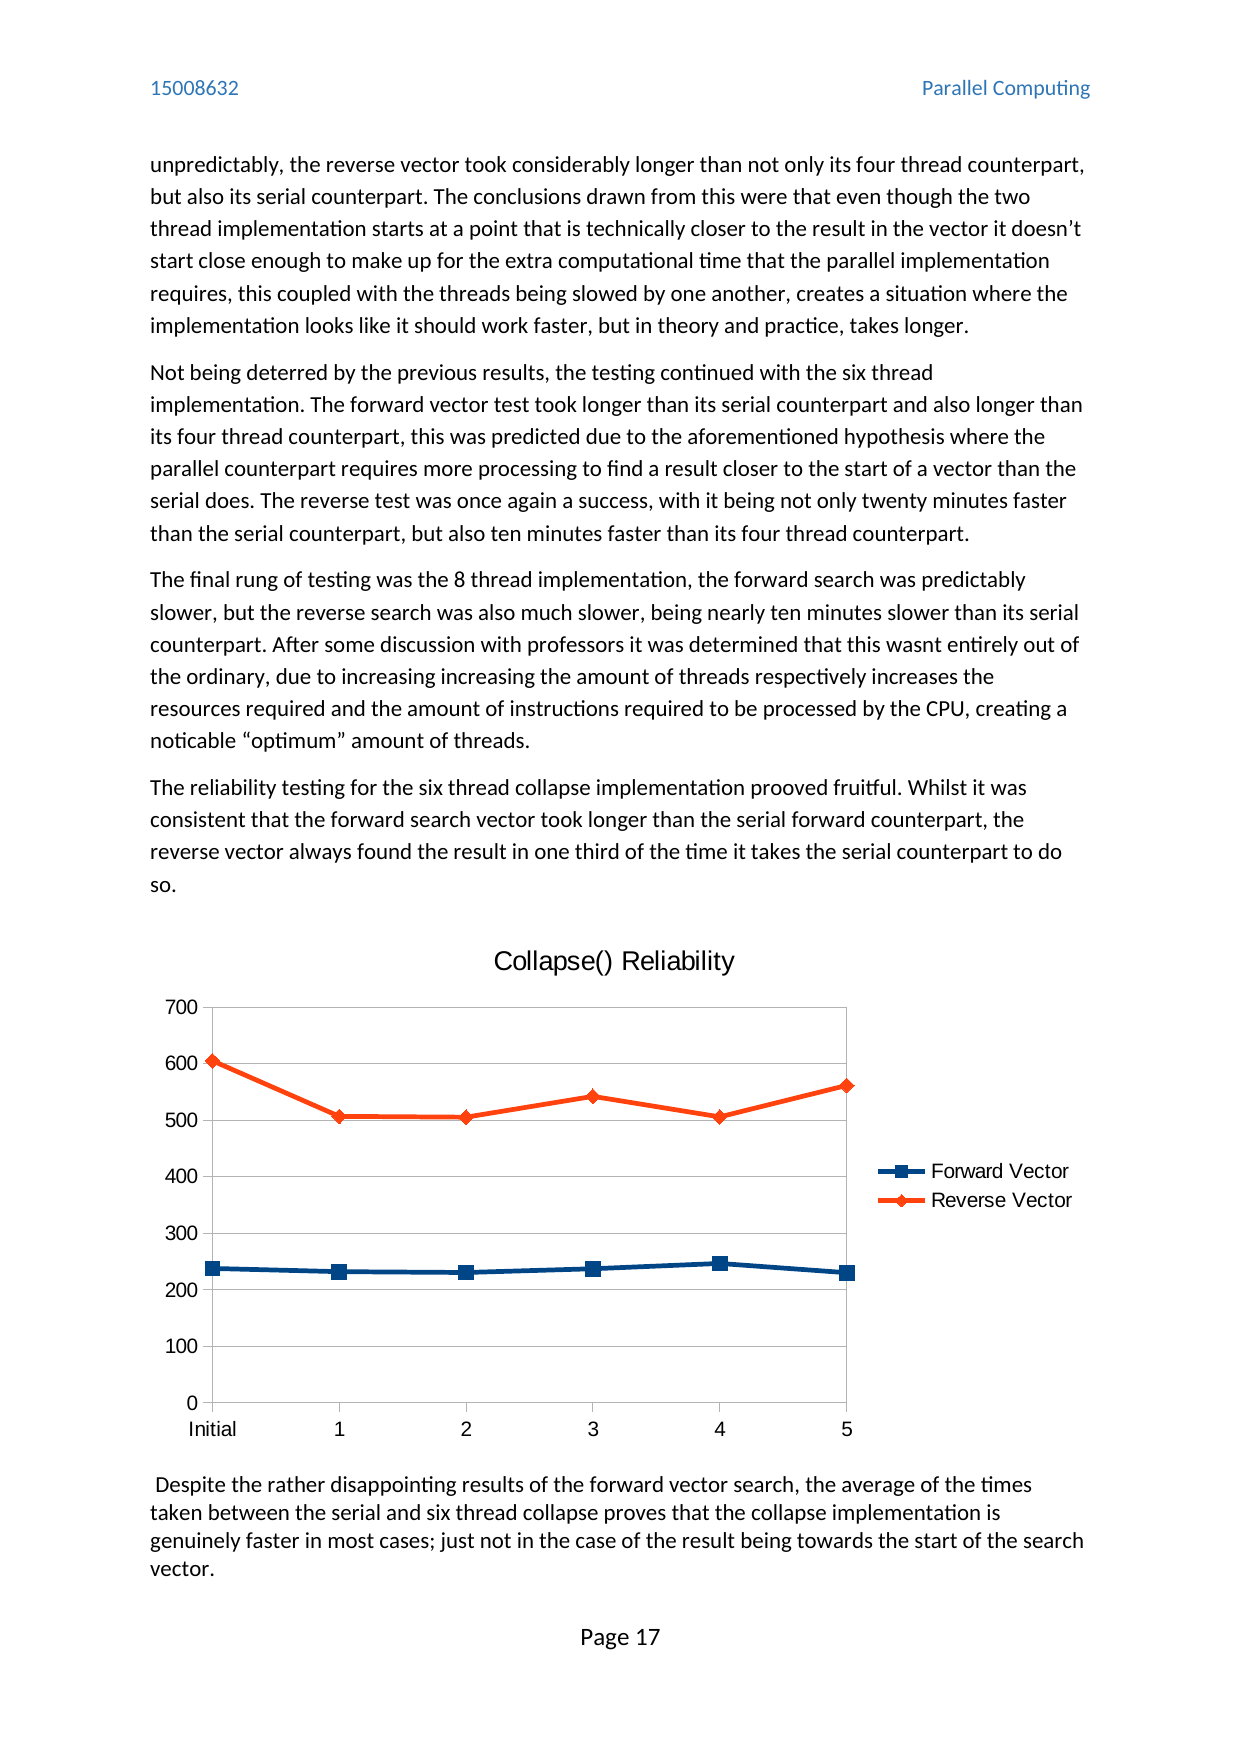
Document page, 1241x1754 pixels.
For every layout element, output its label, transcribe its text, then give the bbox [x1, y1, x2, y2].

text The reliability testing for the six thread collapse implementation prooved fruitful. Whilst it was consistent that the forward search vector took longer than the serial forward counterpart, the reverse vector always found the result in one third of the time it takes the serial counterpart to do so. [150, 773, 1090, 898]
text Despite the rather disappointing results of the forward vector search, the average of the times taken between the serial and six thread collapse proves that the collapse implementation is genuinely faster in most cases; just not in the case of the result being towards the start of the search vector. [150, 916, 1090, 1583]
text unpredictably, the reverse vector took considerably longer than not only its four thread counterpart, but also its serial counterpart. The conclusions drawn from this were that even though the two thread implementation starts at a point that is technically closer to the result in the vector it doesn’t start close enough to make up for the extra computational time that the parallel implementation requires, this coupled with the threads being slowed by one another, creates a situation where the implementation looks like it should work faster, but in theory and practice, takes longer. [150, 150, 1090, 339]
text The final rung of testing was the 8 thread implementation, the forward search was predictably slower, but the reverse search was also much slower, being nearly ten minutes slower than its serial counterpart. After some discussion with professors it was determined that this wasnt entirely out of the ordinary, due to increasing increasing the amount of threads respectively increases the resources required and the amount of instructions required to be processed by the CPU, creating a noticable “optimum” amount of threads. [150, 565, 1090, 754]
text Not being deterred by the previous results, the testing continued with the six thread implementation. The forward vector test took longer than its serial counterpart and also longer than its four thread counterpart, this was predicted due to the aforementioned hypothesis where the parallel counterpart requires more processing to find a result closer to the start of a vector than the serial does. The reverse test was once again a success, with it being not only twenty minutes faster than the serial counterpart, but also ten minutes faster than its four thread counterpart. [150, 358, 1090, 547]
